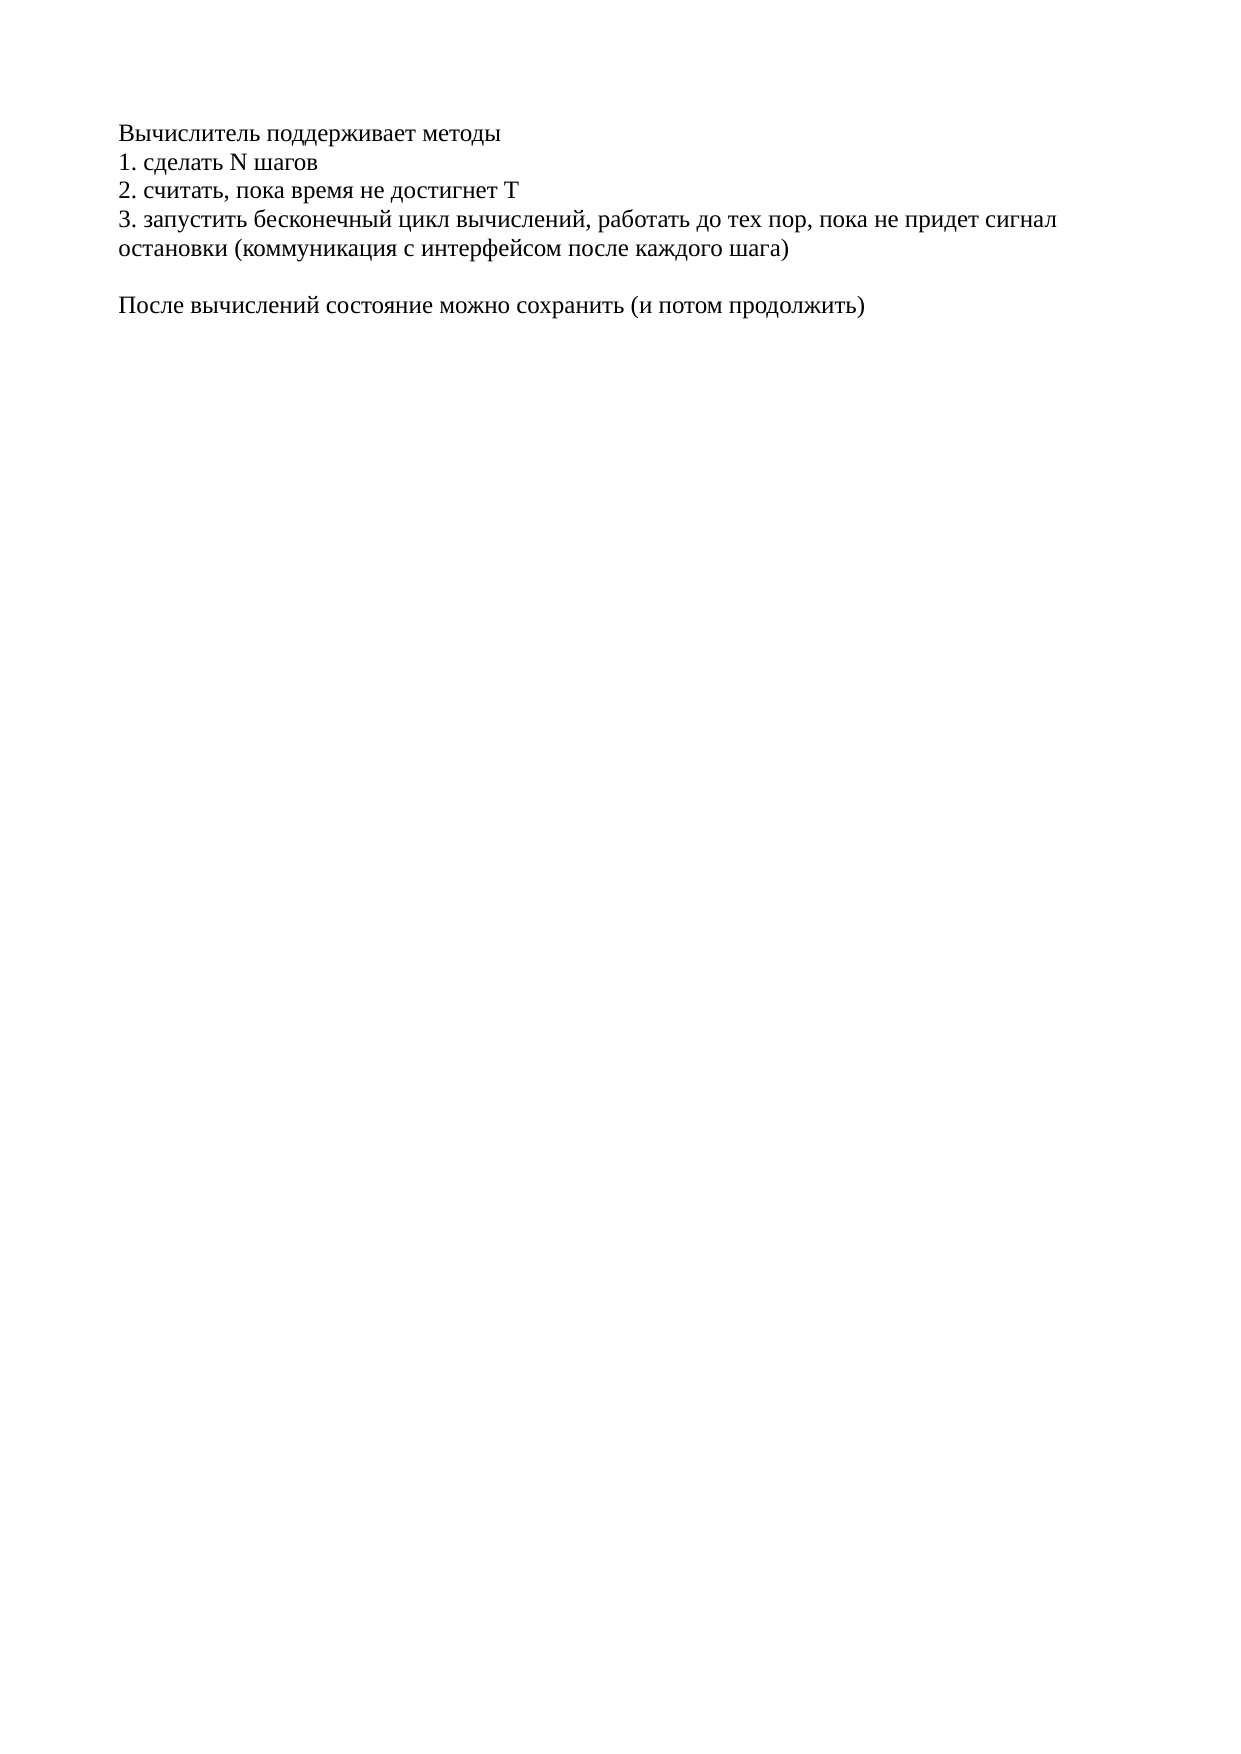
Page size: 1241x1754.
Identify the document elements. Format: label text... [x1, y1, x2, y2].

text Вычислитель поддерживает методы [118, 118, 1122, 147]
text После вычислений состояние можно сохранить (и потом продолжить) [118, 291, 1122, 319]
text 3. запустить бесконечный цикл вычислений, работать до тех пор, пока не придет сигнал остановки (коммуникация с интерфейсом после каждого шага) [118, 204, 1122, 262]
text 2. считать, пока время не достигнет T [118, 176, 1122, 204]
text 1. сделать N шагов [118, 147, 1122, 176]
